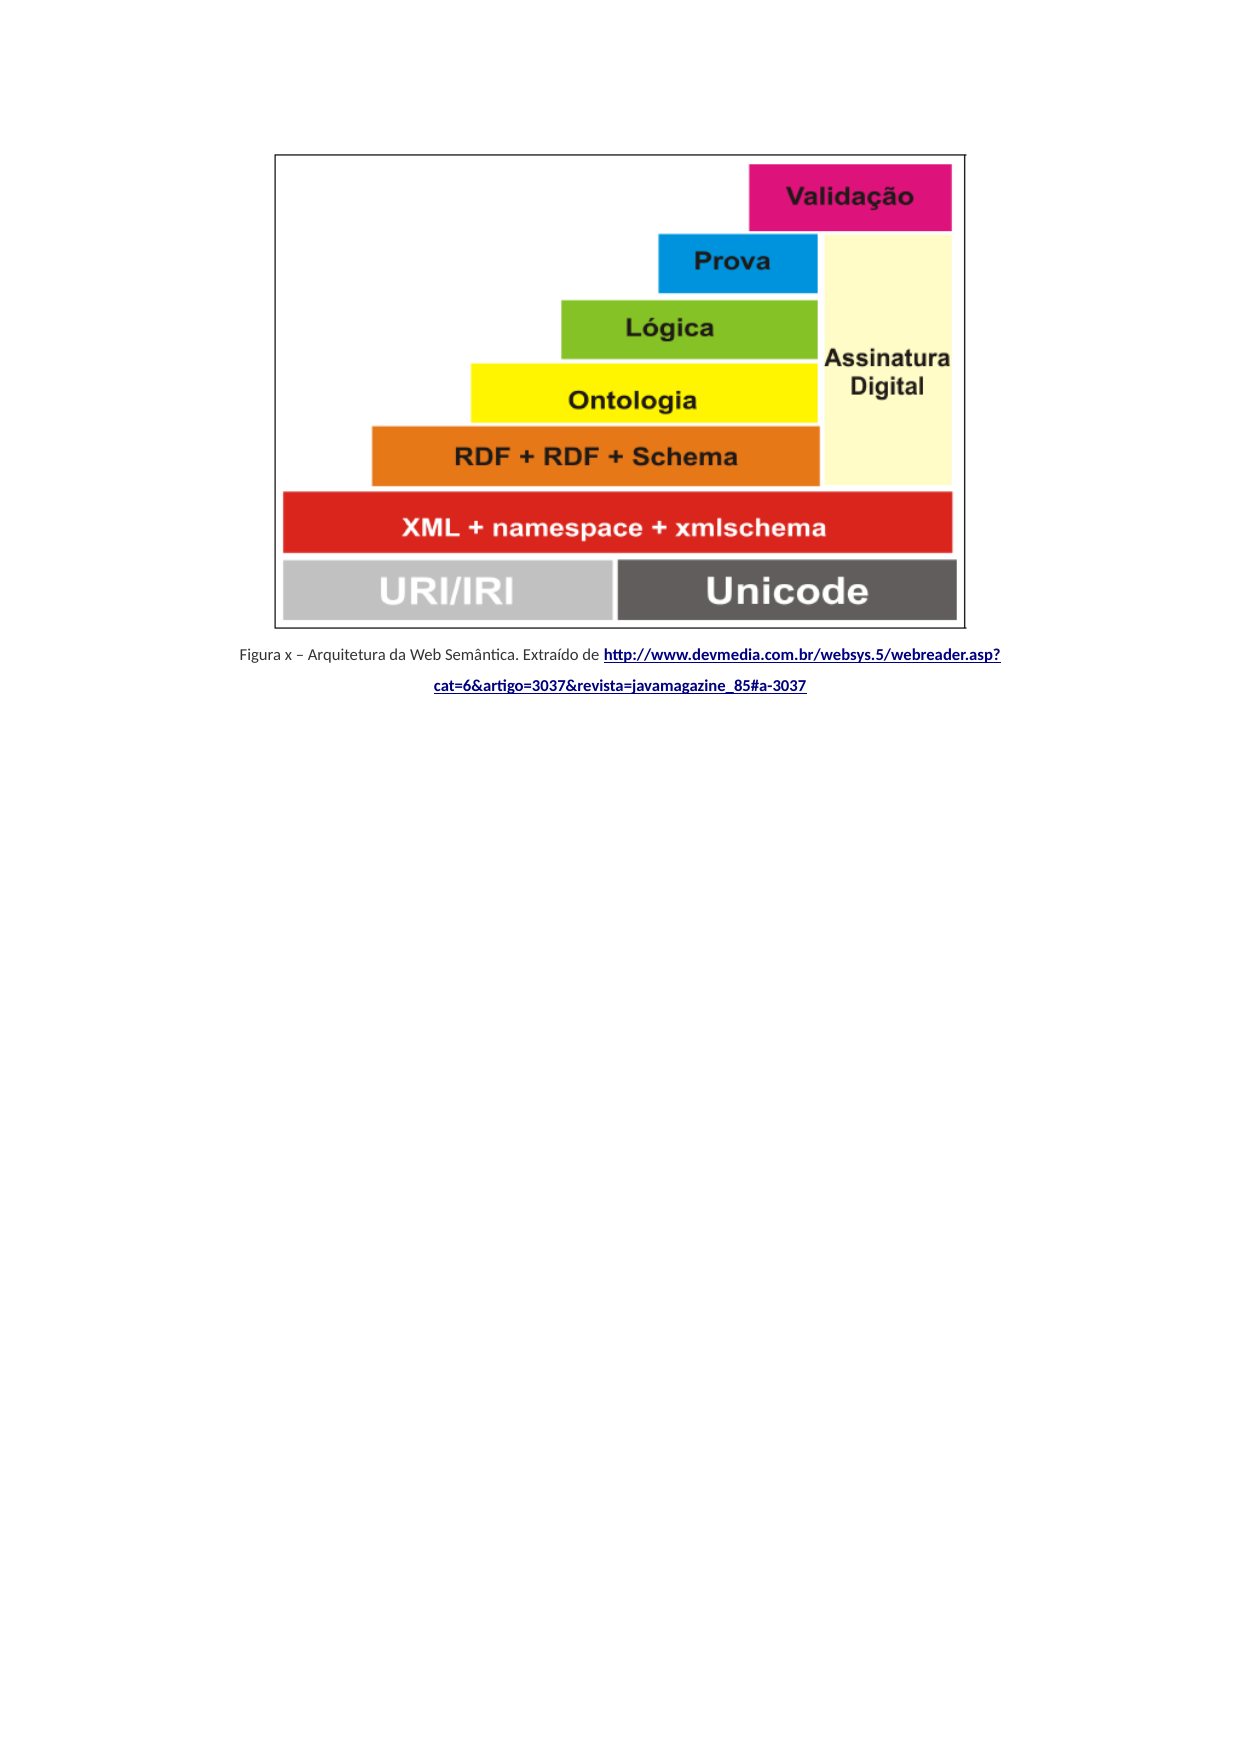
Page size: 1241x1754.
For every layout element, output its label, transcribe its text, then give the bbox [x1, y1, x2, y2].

picture [271, 147, 969, 635]
text Figura x – Arquitetura da Web Semântica. Extraído de http://www.devmedia.com.br/websys.5/webreader.asp?cat=6&artigo=3037&revista=javamagazine_85#a-3037 [177, 635, 1063, 695]
